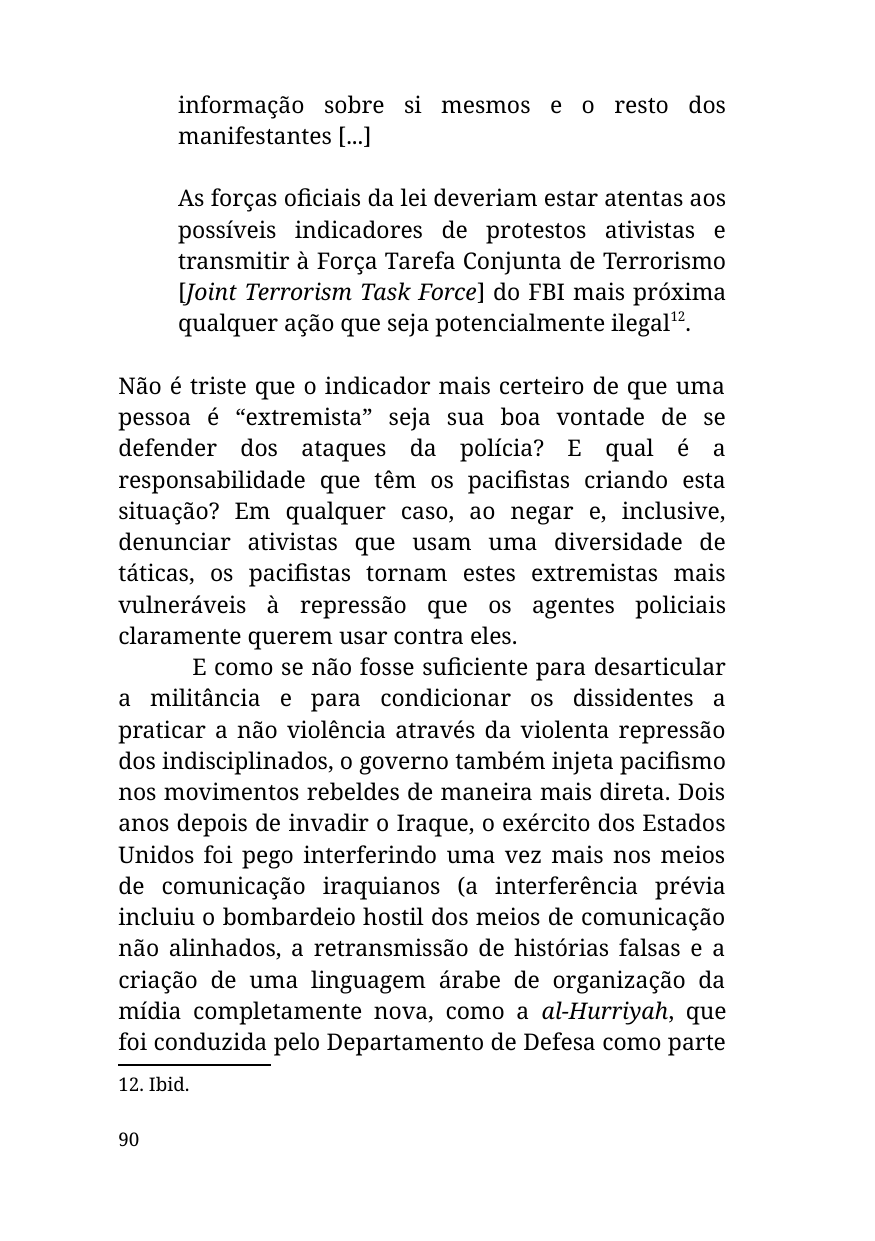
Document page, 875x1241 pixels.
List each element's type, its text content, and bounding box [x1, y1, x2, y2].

text As forças oficiais da lei deveriam estar atentas aos possíveis indicadores de protestos ativistas e transmitir à Força Tarefa Conjunta de Terrorismo [Joint Terrorism Task Force] do FBI mais próxima qualquer ação que seja potencialmente ilegal. [178, 182, 726, 338]
text informação sobre si mesmos e o resto dos manifestantes [...] [178, 88, 726, 151]
text . Ibid. [118, 1071, 726, 1097]
text E como se não fosse suficiente para desarticular a militância e para condicionar os dissidentes a praticar a não violência através da violenta repressão dos indisciplinados, o governo também injeta pacifismo nos movimentos rebeldes de maneira mais direta. Dois anos depois de invadir o Iraque, o exército dos Estados Unidos foi pego interferindo uma vez mais nos meios de comunicação iraquianos (a interferência prévia incluiu o bombardeio hostil dos meios de comunicação não alinhados, a retransmissão de histórias falsas e a criação de uma linguagem árabe de organização da mídia completamente nova, como a al-Hurriyah, que foi conduzida pelo Departamento de Defesa como parte [118, 651, 726, 1057]
text Não é triste que o indicador mais certeiro de que uma pessoa é “extremista” seja sua boa vontade de se defender dos ataques da polícia? E qual é a responsabilidade que têm os pacifistas criando esta situação? Em qualquer caso, ao negar e, inclusive, denunciar ativistas que usam uma diversidade de táticas, os pacifistas tornam estes extremistas mais vulneráveis à repressão que os agentes policiais claramente querem usar contra eles. [118, 370, 726, 651]
